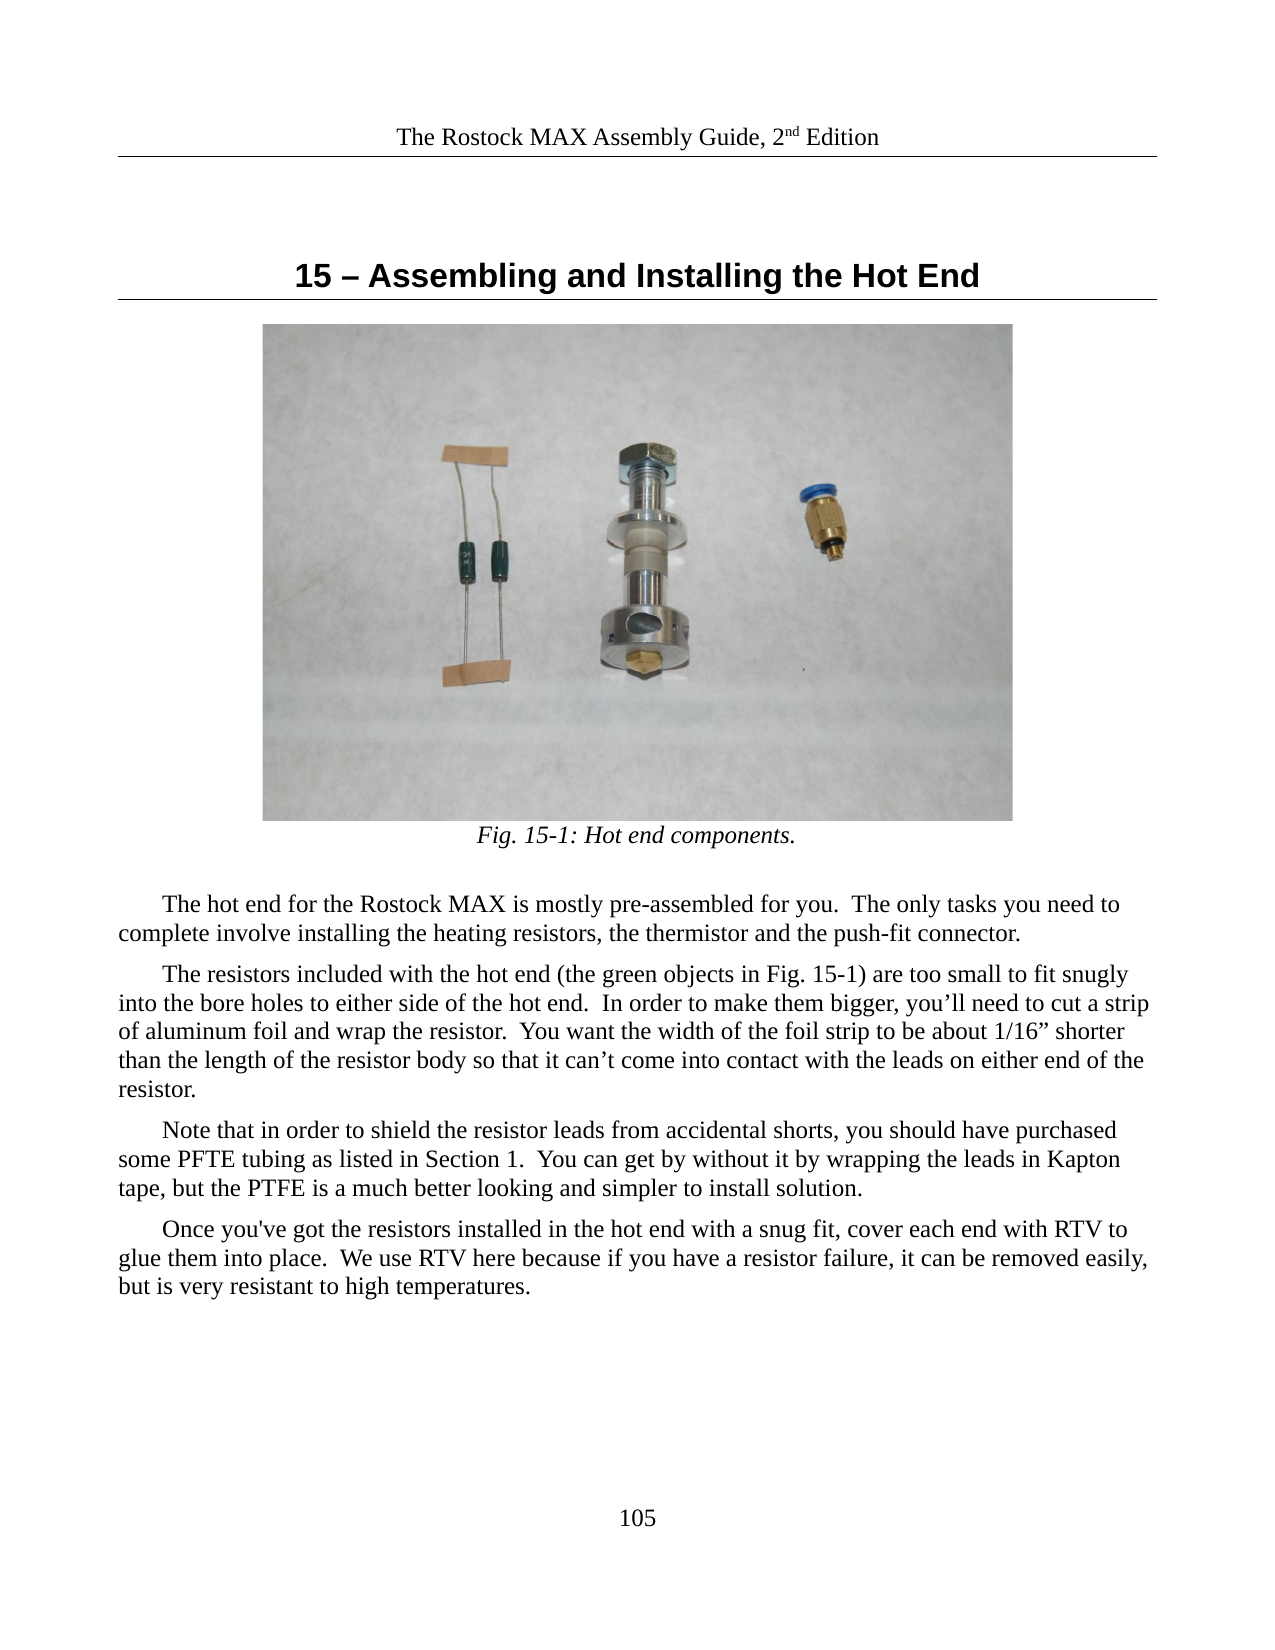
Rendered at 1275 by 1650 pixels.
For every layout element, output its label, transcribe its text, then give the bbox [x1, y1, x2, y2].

text The hot end for the Rostock MAX is mostly pre-assembled for you. The only tasks you need to complete involve installing the heating resistors, the thermistor and the push-fit connector. [118, 889, 1157, 946]
text The resistors included with the hot end (the green objects in Fig. 15-1) are too small to fit snugly into the bore holes to either side of the hot end. In order to make them bigger, you’ll need to cut a strip of aluminum foil and wrap the resistor. You want the width of the foil strip to be about 1/16” shorter than the length of the resistor body so that it can’t come into contact with the leads on either end of the resistor. [118, 959, 1157, 1103]
text Note that in order to shield the resistor leads from accidental shorts, you should have purchased some PFTE tubing as listed in Section 1. You can get by without it by wrapping the leads in Kapton tape, but the PTFE is a much better looking and simpler to install solution. [118, 1115, 1157, 1201]
text Fig. 15-1: Hot end components. [262, 821, 1012, 849]
subtitle 15 – Assembling and Installing the Hot End [118, 251, 1157, 299]
text Once you've got the resistors installed in the hot end with a snug fit, cover each end with RTV to glue them into place. We use RTV here because if you have a resistor failure, it can be removed easily, but is very resistant to high temperatures. [118, 1214, 1157, 1300]
picture [262, 324, 1013, 821]
